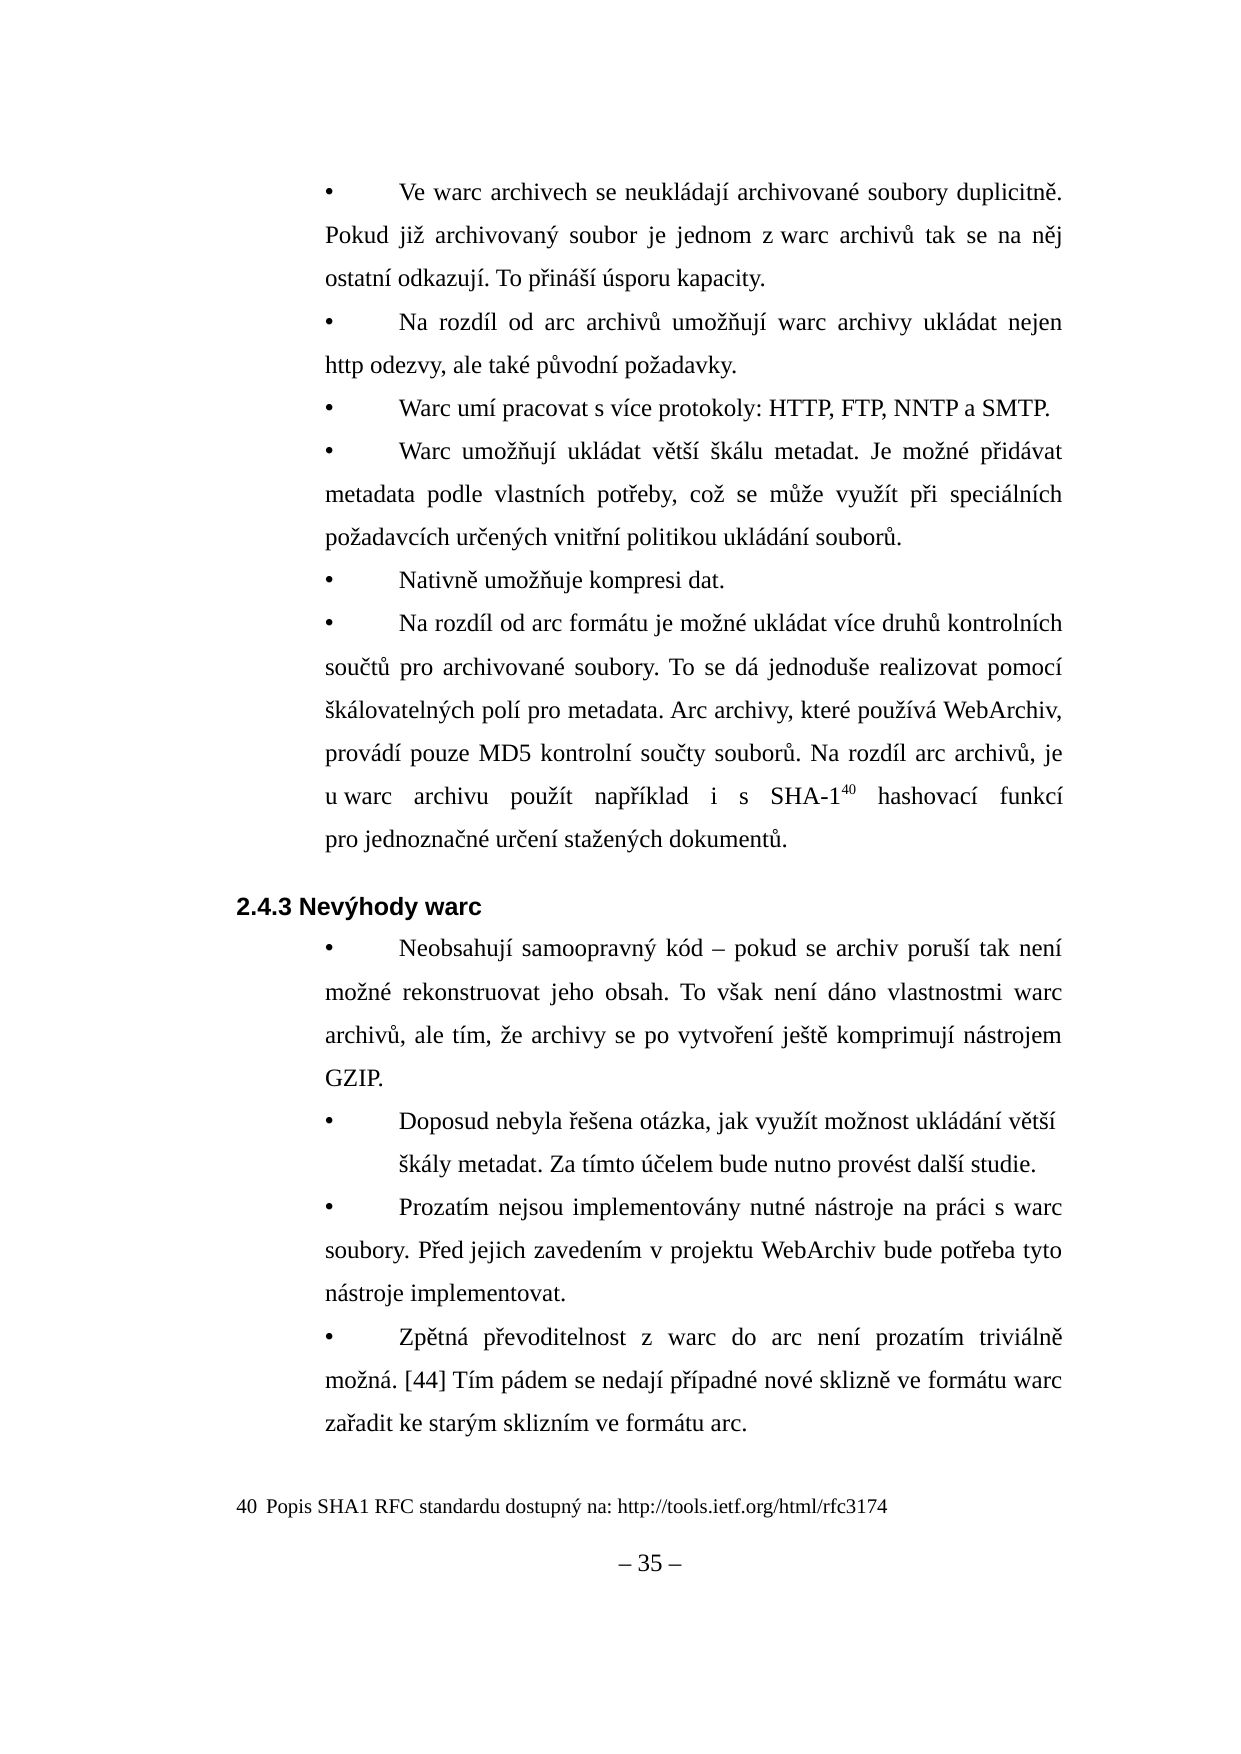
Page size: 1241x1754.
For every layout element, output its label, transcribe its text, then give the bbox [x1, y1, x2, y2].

list Popis SHA1 RFC standardu dostupný na: http://tools.ietf.org/html/rfc3174 [236, 1494, 1063, 1518]
list Nativně umožňuje kompresi dat. [325, 565, 1063, 594]
list Warc umí pracovat s více protokoly: HTTP, FTP, NNTP a SMTP. [325, 393, 1063, 422]
list Zpětná převoditelnost z warc do arc není prozatím triviálně možná. [44] Tím pádem se nedají případné nové sklizně ve formátu warc zařadit ke starým sklizním ve formátu arc. [325, 1322, 1063, 1437]
list Doposud nebyla řešena otázka, jak využít možnost ukládání větší škály metadat. Za tímto účelem bude nutno provést další studie. [325, 1106, 1063, 1178]
subtitle 2.4.3 Nevýhody warc [236, 892, 1063, 921]
list Prozatím nejsou implementovány nutné nástroje na práci s warc soubory. Před jejich zavedením v projektu WebArchiv bude potřeba tyto nástroje implementovat. [325, 1192, 1063, 1307]
list Na rozdíl od arc formátu je možné ukládat více druhů kontrolních součtů pro archivované soubory. To se dá jednoduše realizovat pomocí škálovatelných polí pro metadata. Arc archivy, které používá WebArchiv, provádí pouze MD5 kontrolní součty souborů. Na rozdíl arc archivů, je u warc archivu použít například i s SHA-1 hashovací funkcí pro jednoznačné určení stažených dokumentů. [325, 608, 1063, 853]
list Na rozdíl od arc archivů umožňují warc archivy ukládat nejen http odezvy, ale také původní požadavky. [325, 307, 1063, 378]
list Warc umožňují ukládat větší škálu metadat. Je možné přidávat metadata podle vlastních potřeby, což se může využít při speciálních požadavcích určených vnitřní politikou ukládání souborů. [325, 436, 1063, 551]
list Neobsahují samoopravný kód – pokud se archiv poruší tak není možné rekonstruovat jeho obsah. To však není dáno vlastnostmi warc archivů, ale tím, že archivy se po vytvoření ještě komprimují nástrojem GZIP. [325, 933, 1063, 1092]
list Ve warc archivech se neukládají archivované soubory duplicitně. Pokud již archivovaný soubor je jednom z warc archivů tak se na něj ostatní odkazují. To přináší úsporu kapacity. [325, 177, 1063, 292]
